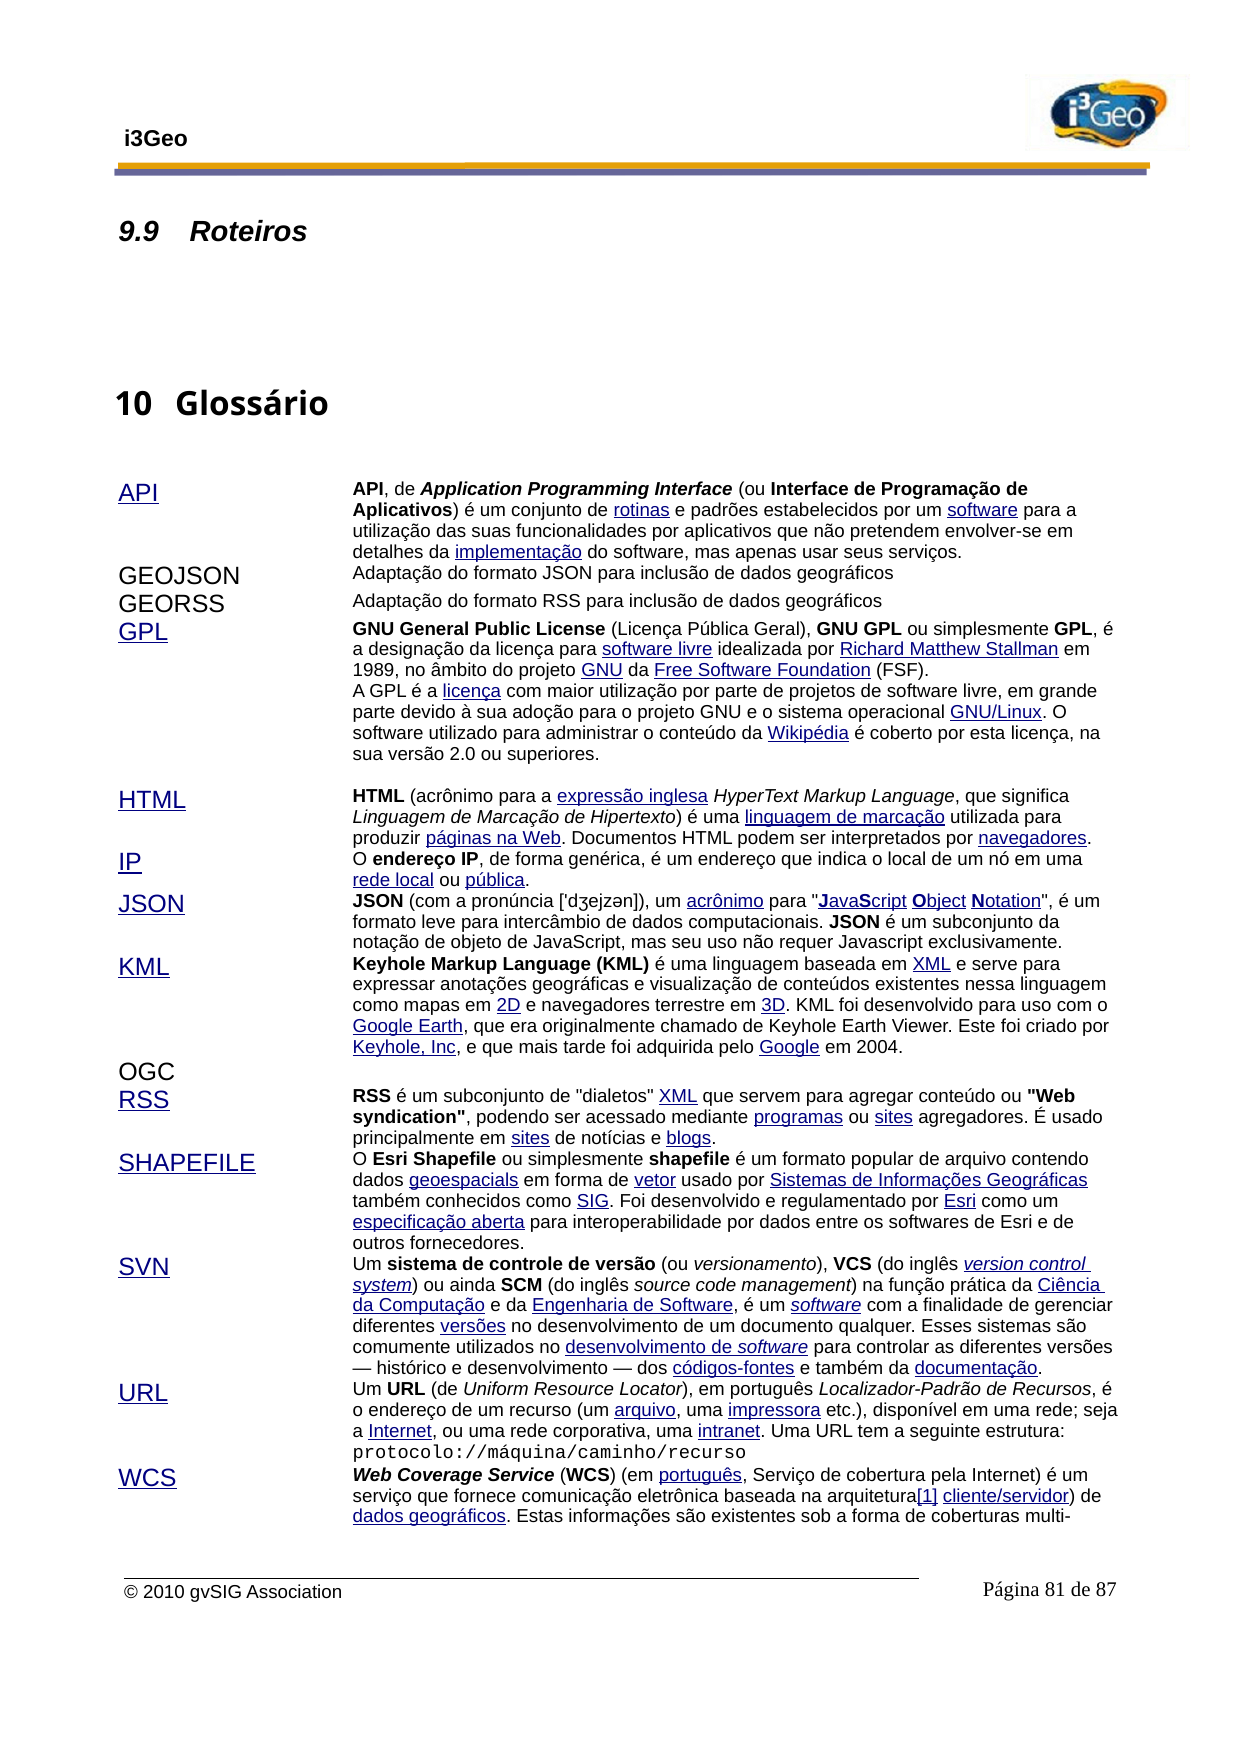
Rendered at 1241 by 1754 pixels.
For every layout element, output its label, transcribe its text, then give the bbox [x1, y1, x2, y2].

table_cell JSON (com a pronúncia ['dʒejzən]), um acrônimo para "JavaScript Object Notation", é um formato leve para intercâmbio de dados computacionais. JSON é um subconjunto da notação de objeto de JavaScript, mas seu uso não requer Javascript exclusivamente. [353, 890, 1123, 953]
table_cell Um URL (de Uniform Resource Locator), em português Localizador-Padrão de Recursos, é o endereço de um recurso (um arquivo, uma impressora etc.), disponível em uma rede; seja a Internet, ou uma rede corporativa, uma intranet. Uma URL tem a seguinte estrutura: protocolo://máquina/caminho/recurso [353, 1379, 1123, 1464]
table_cell GEORSS [118, 590, 352, 618]
picture [1025, 74, 1191, 151]
table_cell WCS [118, 1464, 352, 1527]
table_cell Keyhole Markup Language (KML) é uma linguagem baseada em XML e serve para expressar anotações geográficas e visualização de conteúdos existentes nessa linguagem como mapas em 2D e navegadores terrestre em 3D. KML foi desenvolvido para uso com o Google Earth, que era originalmente chamado de Keyhole Earth Viewer. Este foi criado por Keyhole, Inc, e que mais tarde foi adquirida pelo Google em 2004. [353, 953, 1123, 1058]
table_cell Adaptação do formato JSON para inclusão de dados geográficos [353, 562, 1123, 590]
table_cell GEOJSON [118, 562, 352, 590]
table_cell GNU General Public License (Licença Pública Geral), GNU GPL ou simplesmente GPL, é a designação da licença para software livre idealizada por Richard Matthew Stallman em 1989, no âmbito do projeto GNU da Free Software Foundation (FSF). A GPL é a licença com maior utilização por parte de projetos de software livre, em grande parte devido à sua adoção para o projeto GNU e o sistema operacional GNU/Linux. O software utilizado para administrar o conteúdo da Wikipédia é coberto por esta licença, na sua versão 2.0 ou superiores. [353, 618, 1123, 785]
table_header API, de Application Programming Interface (ou Interface de Programação de Aplicativos) é um conjunto de rotinas e padrões estabelecidos por um software para a utilização das suas funcionalidades por aplicativos que não pretendem envolver-se em detalhes da implementação do software, mas apenas usar seus serviços. [353, 478, 1123, 562]
table_cell Web Coverage Service (WCS) (em português, Serviço de cobertura pela Internet) é um serviço que fornece comunicação eletrônica baseada na arquitetura[1] cliente/servidor) de dados geográficos. Estas informações são existentes sob a forma de coberturas multi- [353, 1464, 1123, 1527]
table_cell [353, 1058, 1123, 1086]
table_cell IP [118, 848, 352, 890]
table_cell JSON [118, 890, 352, 953]
subtitle Roteiros [118, 214, 1122, 247]
table_cell OGC [118, 1058, 352, 1086]
table_cell KML [118, 953, 352, 1058]
table_cell GPL [118, 618, 352, 785]
table_cell URL [118, 1379, 352, 1464]
table_cell SHAPEFILE [118, 1148, 352, 1253]
table_cell Um sistema de controle de versão (ou versionamento), VCS (do inglês version control system) ou ainda SCM (do inglês source code management) na função prática da Ciência da Computação e da Engenharia de Software, é um software com a finalidade de gerenciar diferentes versões no desenvolvimento de um documento qualquer. Esses sistemas são comumente utilizados no desenvolvimento de software para controlar as diferentes versões — histórico e desenvolvimento — dos códigos-fontes e também da documentação. [353, 1253, 1123, 1379]
table_cell Adaptação do formato RSS para inclusão de dados geográficos [353, 590, 1123, 618]
table_cell HTML [118, 785, 352, 848]
table_cell O endereço IP, de forma genérica, é um endereço que indica o local de um nó em uma rede local ou pública. [353, 848, 1123, 890]
table_cell SVN [118, 1253, 352, 1379]
table_cell O Esri Shapefile ou simplesmente shapefile é um formato popular de arquivo contendo dados geoespacials em forma de vetor usado por Sistemas de Informações Geográficas também conhecidos como SIG. Foi desenvolvido e regulamentado por Esri como um especificação aberta para interoperabilidade por dados entre os softwares de Esri e de outros fornecedores. [353, 1148, 1123, 1253]
table_cell RSS é um subconjunto de "dialetos" XML que servem para agregar conteúdo ou "Web syndication", podendo ser acessado mediante programas ou sites agregadores. É usado principalmente em sites de notícias e blogs. [353, 1086, 1123, 1148]
table_header API [118, 478, 352, 562]
table_cell RSS [118, 1086, 352, 1148]
subtitle Glossário [114, 380, 1077, 426]
table_cell HTML (acrônimo para a expressão inglesa HyperText Markup Language, que significa Linguagem de Marcação de Hipertexto) é uma linguagem de marcação utilizada para produzir páginas na Web. Documentos HTML podem ser interpretados por navegadores. [353, 785, 1123, 848]
